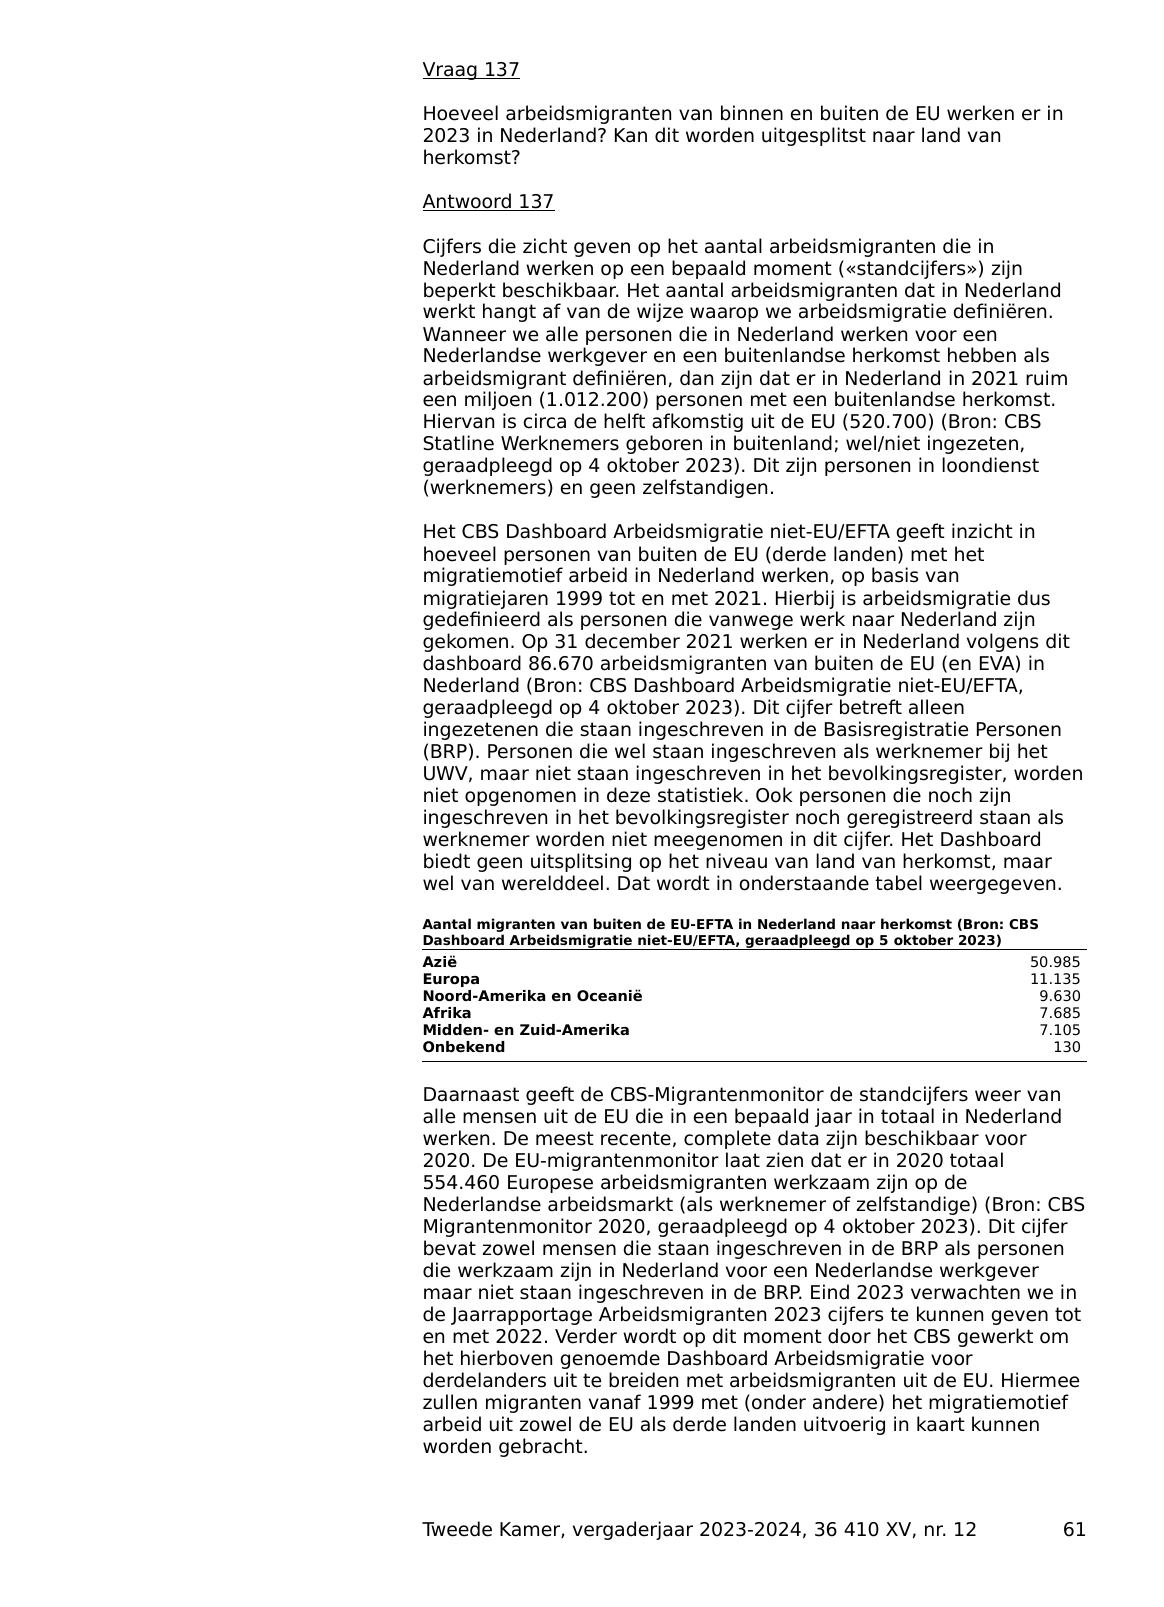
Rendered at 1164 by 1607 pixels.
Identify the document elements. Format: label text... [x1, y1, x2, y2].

table_cell 7.105 [983, 1022, 1087, 1039]
subtitle Antwoord 137 [422, 191, 1087, 213]
subtitle Vraag 137 [422, 59, 1087, 81]
table_cell 130 [983, 1039, 1087, 1061]
table_cell 9.630 [983, 988, 1087, 1005]
table_cell Europa [422, 971, 983, 988]
table_cell 7.685 [983, 1005, 1087, 1022]
text Daarnaast geeft de CBS-Migrantenmonitor de standcijfers weer van alle mensen uit de EU die in een bepaald jaar in totaal in Nederland werken. De meest recente, complete data zijn beschikbaar voor 2020. De EU-migrantenmonitor laat zien dat er in 2020 totaal 554.460 Europese arbeidsmigranten werkzaam zijn op de Nederlandse arbeidsmarkt (als werknemer of zelfstandige) (Bron: CBS Migrantenmonitor 2020, geraadpleegd op 4 oktober 2023). Dit cijfer bevat zowel mensen die staan ingeschreven in de BRP als personen die werkzaam zijn in Nederland voor een Nederlandse werkgever maar niet staan ingeschreven in de BRP. Eind 2023 verwachten we in de Jaarrapportage Arbeidsmigranten 2023 cijfers te kunnen geven tot en met 2022. Verder wordt op dit moment door het CBS gewerkt om het hierboven genoemde Dashboard Arbeidsmigratie voor derdelanders uit te breiden met arbeidsmigranten uit de EU. Hiermee zullen migranten vanaf 1999 met (onder andere) het migratiemotief arbeid uit zowel de EU als derde landen uitvoerig in kaart kunnen worden gebracht. [422, 1084, 1087, 1458]
table_header Aantal migranten van buiten de EU-EFTA in Nederland naar herkomst (Bron: CBS Dashboard Arbeidsmigratie niet-EU/EFTA, geraadpleegd op 5 oktober 2023) [422, 917, 1087, 948]
table_cell Midden- en Zuid-Amerika [422, 1022, 983, 1039]
text Cijfers die zicht geven op het aantal arbeidsmigranten die in Nederland werken op een bepaald moment («standcijfers») zijn beperkt beschikbaar. Het aantal arbeidsmigranten dat in Nederland werkt hangt af van de wijze waarop we arbeidsmigratie definiëren. Wanneer we alle personen die in Nederland werken voor een Nederlandse werkgever en een buitenlandse herkomst hebben als arbeidsmigrant definiëren, dan zijn dat er in Nederland in 2021 ruim een miljoen (1.012.200) personen met een buitenlandse herkomst. Hiervan is circa de helft afkomstig uit de EU (520.700) (Bron: CBS Statline Werknemers geboren in buitenland; wel/niet ingezeten, geraadpleegd op 4 oktober 2023). Dit zijn personen in loondienst (werknemers) en geen zelfstandigen. [422, 236, 1087, 499]
table_cell Onbekend [422, 1039, 983, 1061]
table_cell Azië [422, 950, 983, 971]
table_cell Noord-Amerika en Oceanië [422, 988, 983, 1005]
table_cell 50.985 [983, 950, 1087, 971]
table_cell Afrika [422, 1005, 983, 1022]
text Het CBS Dashboard Arbeidsmigratie niet-EU/EFTA geeft inzicht in hoeveel personen van buiten de EU (derde landen) met het migratiemotief arbeid in Nederland werken, op basis van migratiejaren 1999 tot en met 2021. Hierbij is arbeidsmigratie dus gedefinieerd als personen die vanwege werk naar Nederland zijn gekomen. Op 31 december 2021 werken er in Nederland volgens dit dashboard 86.670 arbeidsmigranten van buiten de EU (en EVA) in Nederland (Bron: CBS Dashboard Arbeidsmigratie niet-EU/EFTA, geraadpleegd op 4 oktober 2023). Dit cijfer betreft alleen ingezetenen die staan ingeschreven in de Basisregistratie Personen (BRP). Personen die wel staan ingeschreven als werknemer bij het UWV, maar niet staan ingeschreven in het bevolkingsregister, worden niet opgenomen in deze statistiek. Ook personen die noch zijn ingeschreven in het bevolkingsregister noch geregistreerd staan als werknemer worden niet meegenomen in dit cijfer. Het Dashboard biedt geen uitsplitsing op het niveau van land van herkomst, maar wel van werelddeel. Dat wordt in onderstaande tabel weergegeven. [422, 521, 1087, 895]
text Hoeveel arbeidsmigranten van binnen en buiten de EU werken er in 2023 in Nederland? Kan dit worden uitgesplitst naar land van herkomst? [422, 103, 1087, 169]
table_cell 11.135 [983, 971, 1087, 988]
